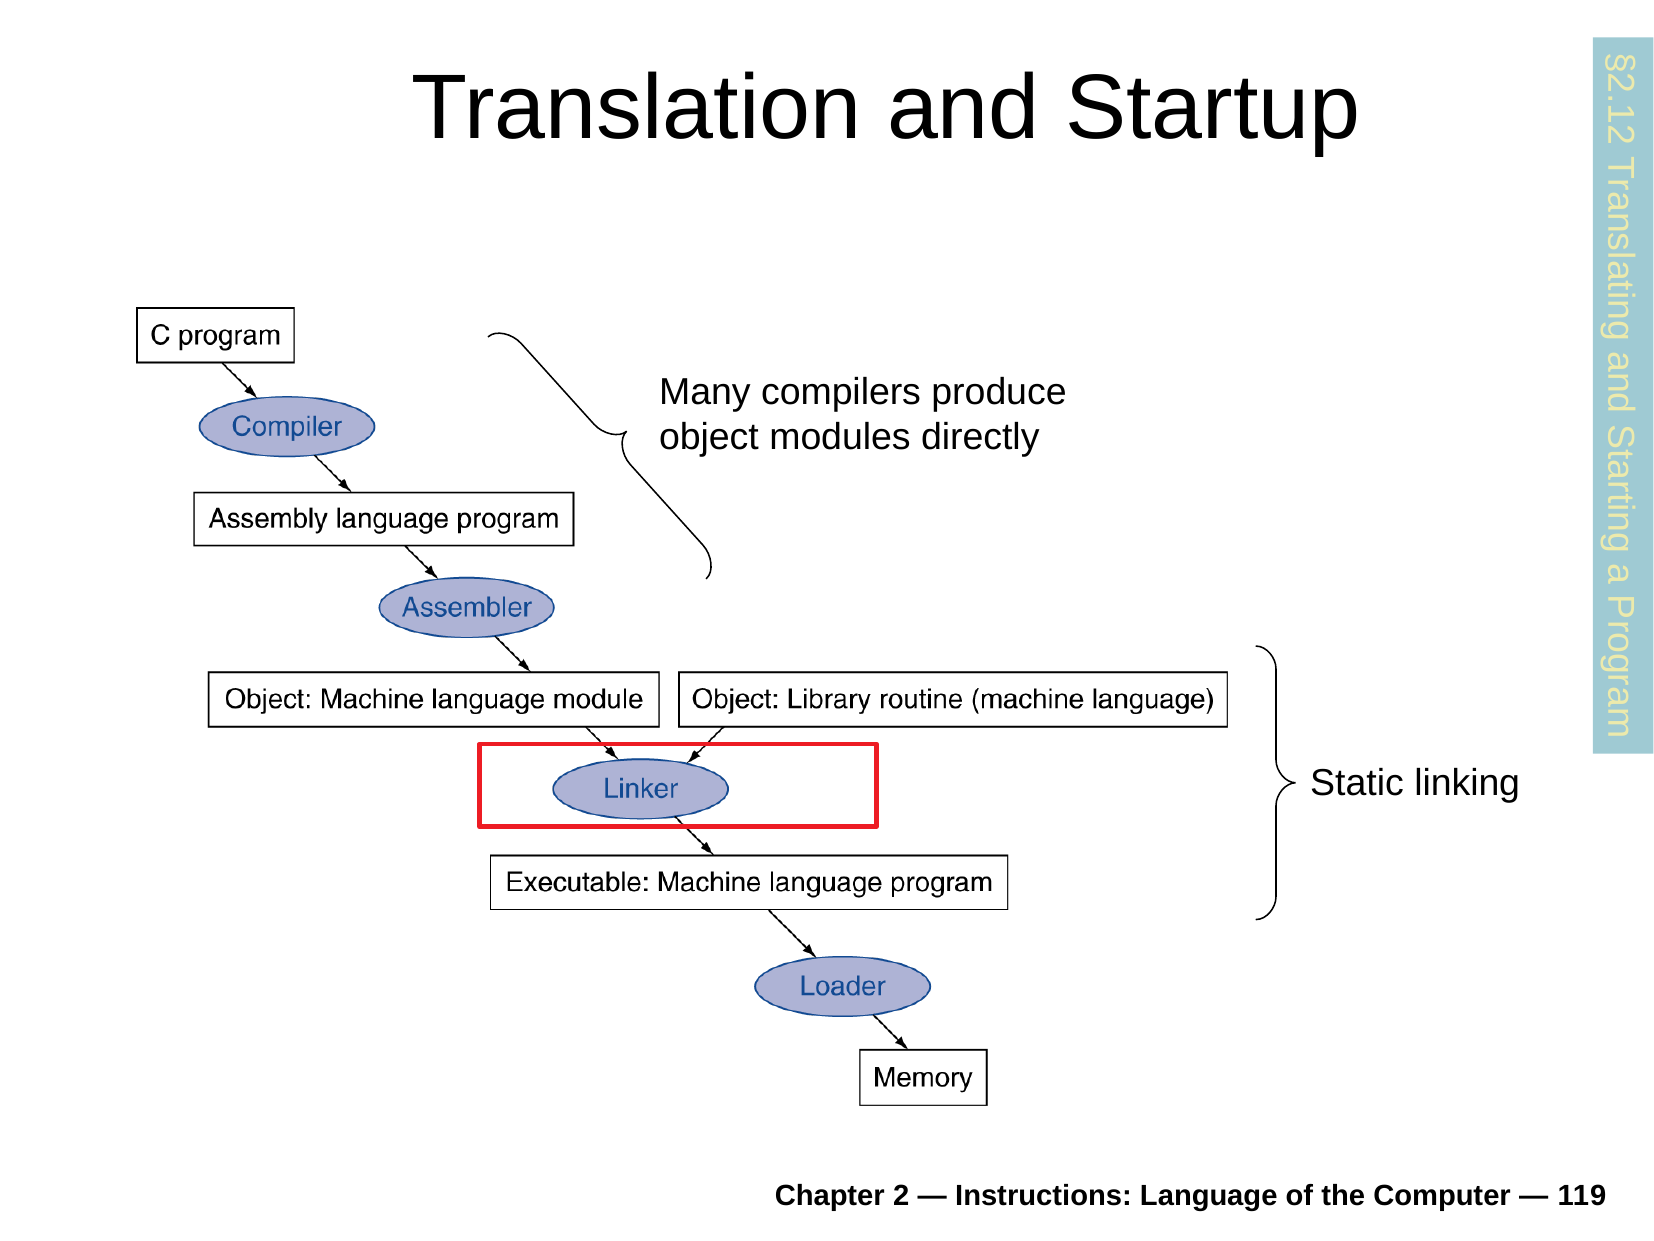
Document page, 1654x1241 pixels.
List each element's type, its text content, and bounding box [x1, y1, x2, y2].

text_box Many compilers produce object modules directly [644, 359, 1140, 466]
title Translation and Startup [123, 26, 1618, 165]
picture [136, 307, 1228, 1106]
text_box §2.12 Translating and Starting a Program [1592, 37, 1654, 754]
text_box Chapter 2 — Instructions: Language of the Computer — <number> [305, 1153, 1622, 1219]
text_box Static linking [1295, 750, 1577, 811]
